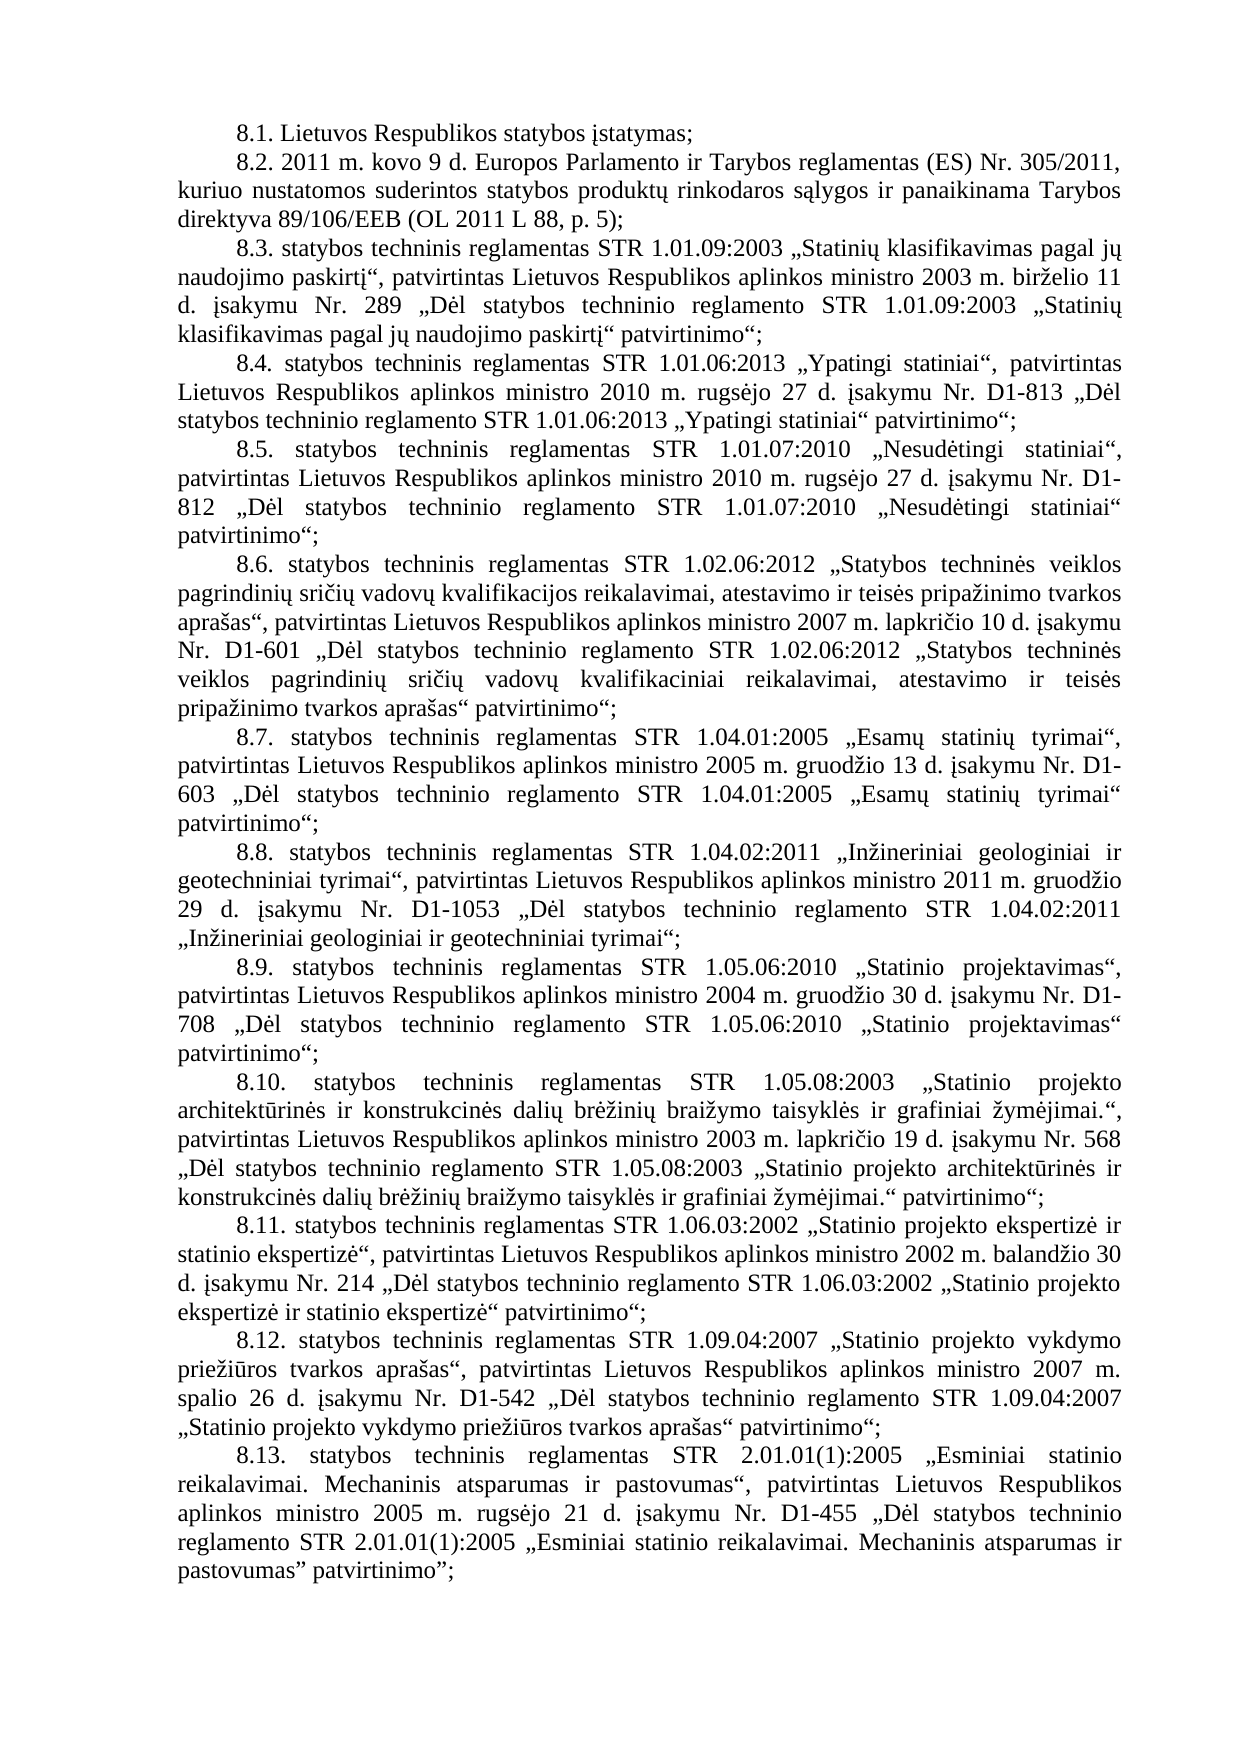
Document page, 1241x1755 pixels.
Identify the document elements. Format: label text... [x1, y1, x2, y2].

text 8.9. statybos techninis reglamentas STR 1.05.06:2010 „Statinio projektavimas“, patvirtintas Lietuvos Respublikos aplinkos ministro 2004 m. gruodžio 30 d. įsakymu Nr. D1-708 „Dėl statybos techninio reglamento STR 1.05.06:2010 „Statinio projektavimas“ patvirtinimo“; [177, 952, 1122, 1067]
text 8.12. statybos techninis reglamentas STR 1.09.04:2007 „Statinio projekto vykdymo priežiūros tvarkos aprašas“, patvirtintas Lietuvos Respublikos aplinkos ministro 2007 m. spalio 26 d. įsakymu Nr. D1-542 „Dėl statybos techninio reglamento STR 1.09.04:2007 „Statinio projekto vykdymo priežiūros tvarkos aprašas“ patvirtinimo“; [177, 1326, 1122, 1441]
text 8.5. statybos techninis reglamentas STR 1.01.07:2010 „Nesudėtingi statiniai“, patvirtintas Lietuvos Respublikos aplinkos ministro 2010 m. rugsėjo 27 d. įsakymu Nr. D1-812 „Dėl statybos techninio reglamento STR 1.01.07:2010 „Nesudėtingi statiniai“ patvirtinimo“; [177, 434, 1122, 549]
text 8.6. statybos techninis reglamentas STR 1.02.06:2012 „Statybos techninės veiklos pagrindinių sričių vadovų kvalifikacijos reikalavimai, atestavimo ir teisės pripažinimo tvarkos aprašas“, patvirtintas Lietuvos Respublikos aplinkos ministro 2007 m. lapkričio 10 d. įsakymu Nr. D1-601 „Dėl statybos techninio reglamento STR 1.02.06:2012 „Statybos techninės veiklos pagrindinių sričių vadovų kvalifikaciniai reikalavimai, atestavimo ir teisės pripažinimo tvarkos aprašas“ patvirtinimo“; [177, 549, 1122, 722]
text 8.13. statybos techninis reglamentas STR 2.01.01(1):2005 „Esminiai statinio reikalavimai. Mechaninis atsparumas ir pastovumas“, patvirtintas Lietuvos Respublikos aplinkos ministro 2005 m. rugsėjo 21 d. įsakymu Nr. D1-455 „Dėl statybos techninio reglamento STR 2.01.01(1):2005 „Esminiai statinio reikalavimai. Mechaninis atsparumas ir pastovumas” patvirtinimo”; [177, 1441, 1122, 1584]
text 8.7. statybos techninis reglamentas STR 1.04.01:2005 „Esamų statinių tyrimai“, patvirtintas Lietuvos Respublikos aplinkos ministro 2005 m. gruodžio 13 d. įsakymu Nr. D1-603 „Dėl statybos techninio reglamento STR 1.04.01:2005 „Esamų statinių tyrimai“ patvirtinimo“; [177, 722, 1122, 837]
text 8.3. statybos techninis reglamentas STR 1.01.09:2003 „Statinių klasifikavimas pagal jų naudojimo paskirtį“, patvirtintas Lietuvos Respublikos aplinkos ministro 2003 m. birželio 11 d. įsakymu Nr. 289 „Dėl statybos techninio reglamento STR 1.01.09:2003 „Statinių klasifikavimas pagal jų naudojimo paskirtį“ patvirtinimo“; [177, 233, 1122, 348]
text 8.4. statybos techninis reglamentas STR 1.01.06:2013 „Ypatingi statiniai“, patvirtintas Lietuvos Respublikos aplinkos ministro 2010 m. rugsėjo 27 d. įsakymu Nr. D1-813 „Dėl statybos techninio reglamento STR 1.01.06:2013 „Ypatingi statiniai“ patvirtinimo“; [177, 348, 1122, 434]
text 8.11. statybos techninis reglamentas STR 1.06.03:2002 „Statinio projekto ekspertizė ir statinio ekspertizė“, patvirtintas Lietuvos Respublikos aplinkos ministro 2002 m. balandžio 30 d. įsakymu Nr. 214 „Dėl statybos techninio reglamento STR 1.06.03:2002 „Statinio projekto ekspertizė ir statinio ekspertizė“ patvirtinimo“; [177, 1211, 1122, 1326]
text 8.10. statybos techninis reglamentas STR 1.05.08:2003 „Statinio projekto architektūrinės ir konstrukcinės dalių brėžinių braižymo taisyklės ir grafiniai žymėjimai.“, patvirtintas Lietuvos Respublikos aplinkos ministro 2003 m. lapkričio 19 d. įsakymu Nr. 568 „Dėl statybos techninio reglamento STR 1.05.08:2003 „Statinio projekto architektūrinės ir konstrukcinės dalių brėžinių braižymo taisyklės ir grafiniai žymėjimai.“ patvirtinimo“; [177, 1067, 1122, 1211]
text 8.8. statybos techninis reglamentas STR 1.04.02:2011 „Inžineriniai geologiniai ir geotechniniai tyrimai“, patvirtintas Lietuvos Respublikos aplinkos ministro 2011 m. gruodžio 29 d. įsakymu Nr. D1-1053 „Dėl statybos techninio reglamento STR 1.04.02:2011 „Inžineriniai geologiniai ir geotechniniai tyrimai“; [177, 837, 1122, 952]
text 8.2. 2011 m. kovo 9 d. Europos Parlamento ir Tarybos reglamentas (ES) Nr. 305/2011, kuriuo nustatomos suderintos statybos produktų rinkodaros sąlygos ir panaikinama Tarybos direktyva 89/106/EEB (OL 2011 L 88, p. 5); [177, 147, 1122, 233]
text 8.1. Lietuvos Respublikos statybos įstatymas; [177, 118, 1122, 147]
